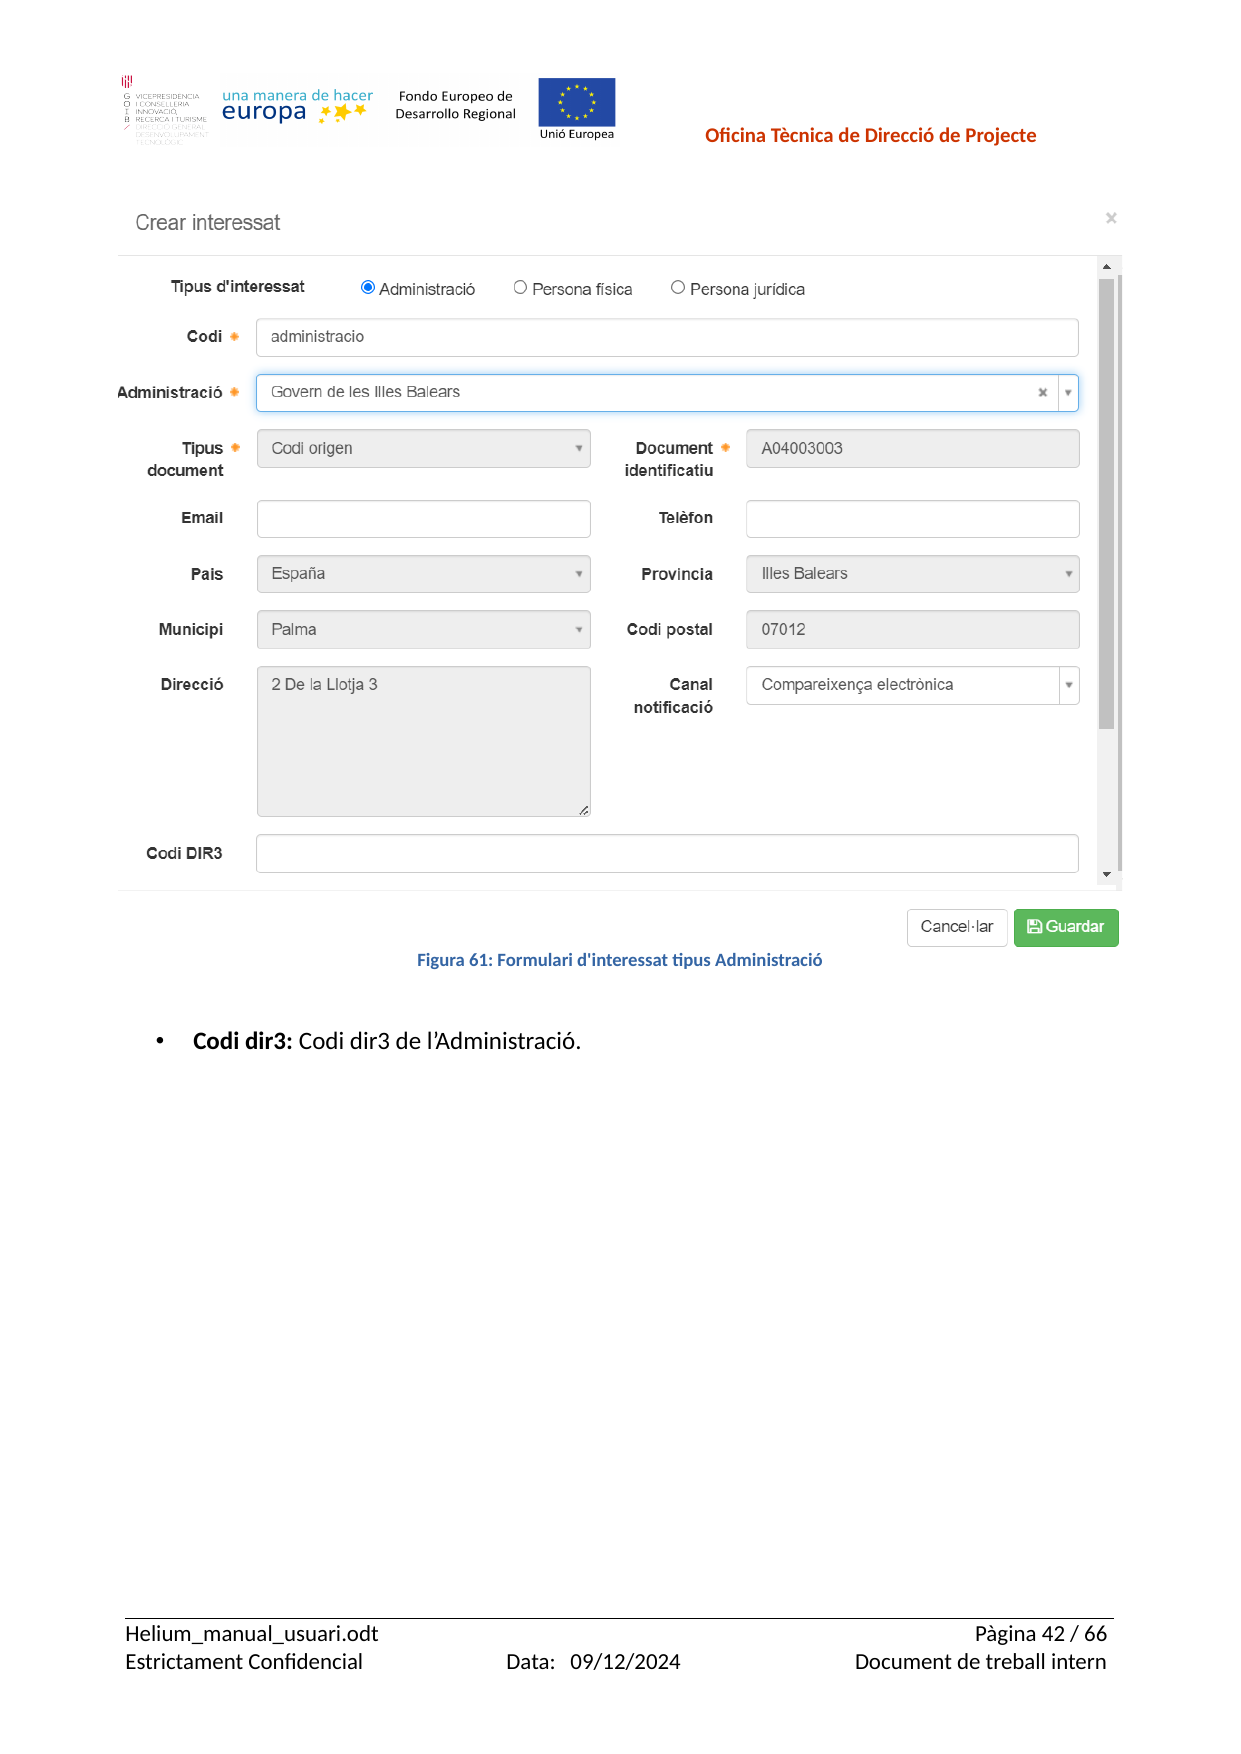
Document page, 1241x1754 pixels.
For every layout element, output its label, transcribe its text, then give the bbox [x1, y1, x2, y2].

picture [118, 73, 213, 147]
list Codi dir3: Codi dir3 de l’Administració. [156, 1026, 1122, 1056]
picture [219, 73, 621, 147]
picture [118, 202, 1123, 949]
text Figura 61: Formulari d'interessat tipus Administració [118, 949, 1122, 971]
